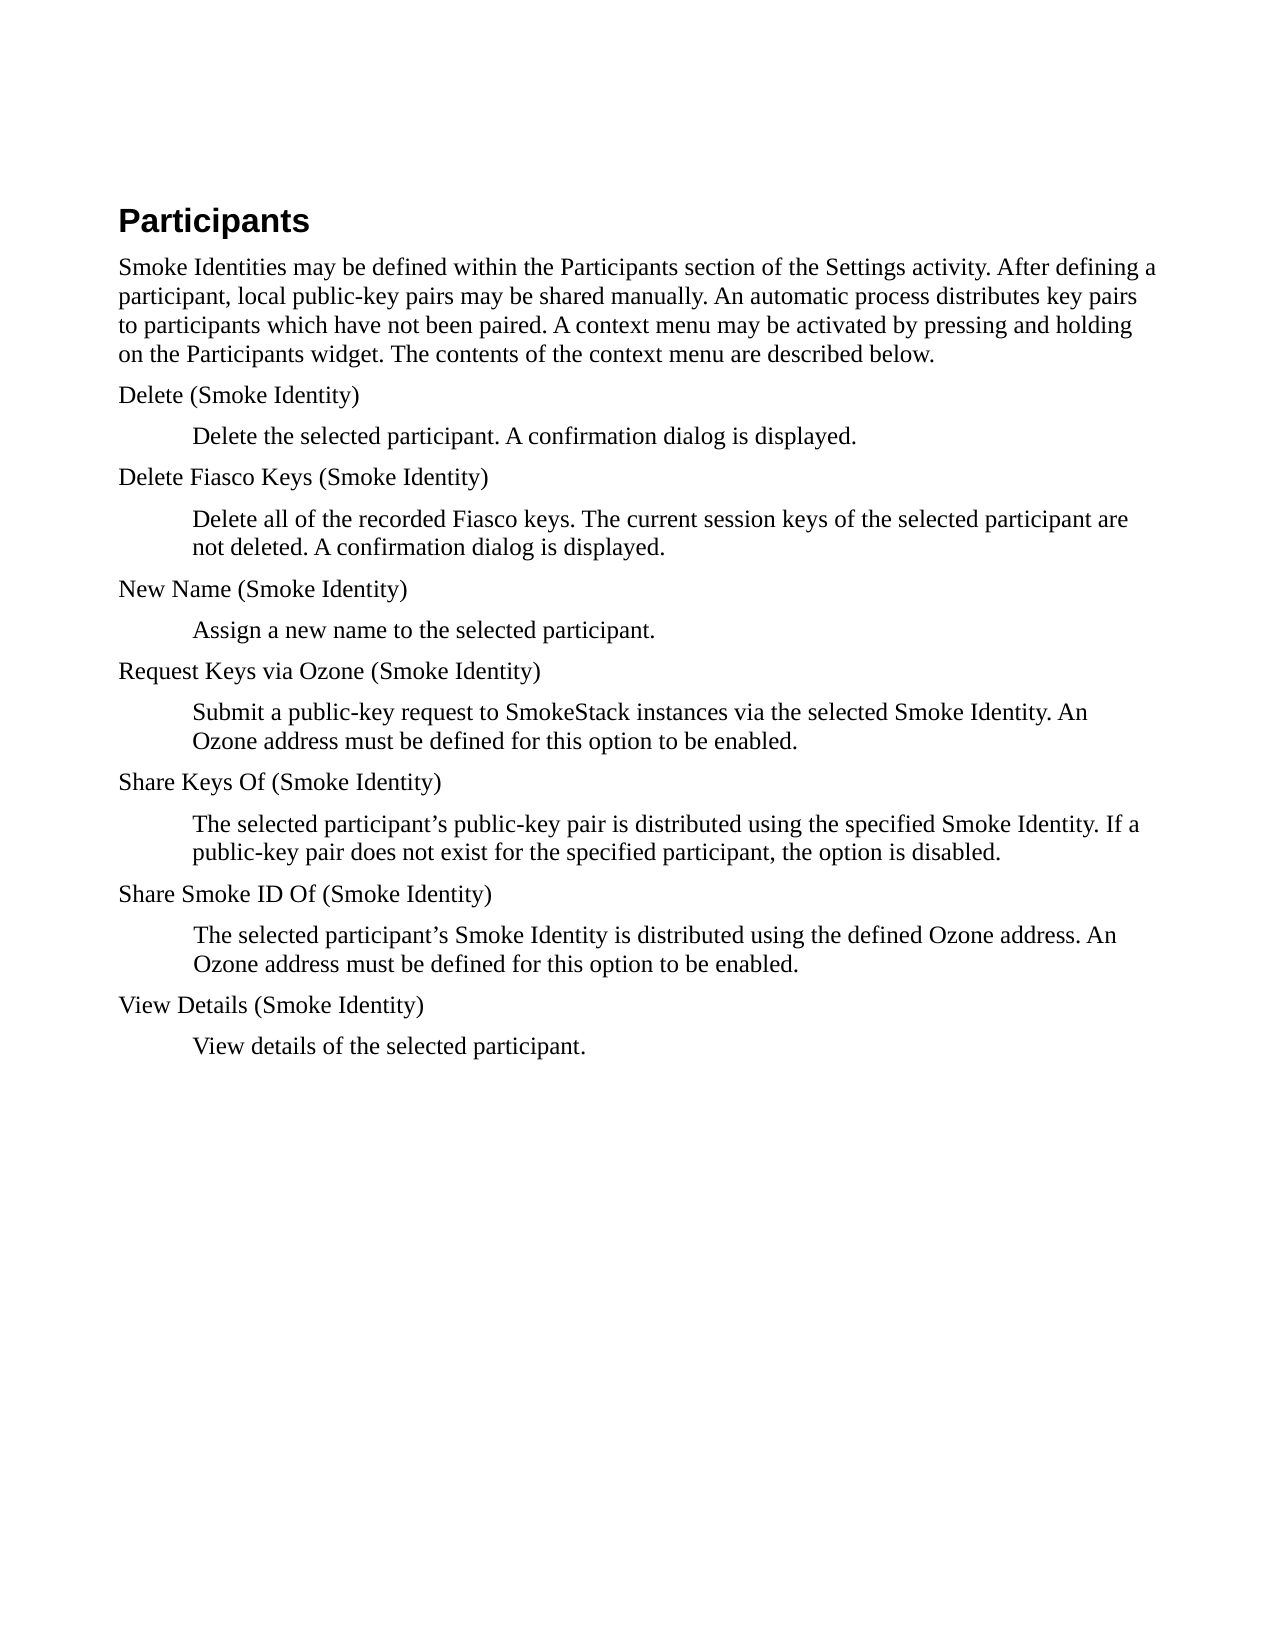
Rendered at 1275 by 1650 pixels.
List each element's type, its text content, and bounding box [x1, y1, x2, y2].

text The selected participant’s Smoke Identity is distributed using the defined Ozone address. An Ozone address must be defined for this option to be enabled. [193, 920, 1157, 977]
text Delete (Smoke Identity) [118, 380, 1157, 409]
text Delete all of the recorded Fiasco keys. The current session keys of the selected participant are not deleted. A confirmation dialog is displayed. [192, 504, 1157, 561]
subtitle Participants [118, 201, 1157, 240]
text Delete Fiasco Keys (Smoke Identity) [118, 462, 1157, 491]
text Smoke Identities may be defined within the Participants section of the Settings activity. After defining a participant, local public-key pairs may be shared manually. An automatic process distributes key pairs to participants which have not been paired. A context menu may be activated by pressing and holding on the Participants widget. The contents of the context menu are described below. [118, 252, 1157, 367]
text The selected participant’s public-key pair is distributed using the specified Smoke Identity. If a public-key pair does not exist for the specified participant, the option is disabled. [192, 809, 1157, 866]
text View details of the selected participant. [192, 1031, 1157, 1060]
text Submit a public-key request to SmokeStack instances via the selected Smoke Identity. An Ozone address must be defined for this option to be enabled. [192, 697, 1157, 755]
text Request Keys via Ozone (Smoke Identity) [118, 656, 1157, 685]
text View Details (Smoke Identity) [118, 990, 1157, 1019]
text Assign a new name to the selected participant. [192, 615, 1157, 644]
text Delete the selected participant. A confirmation dialog is displayed. [192, 421, 1157, 450]
text Share Smoke ID Of (Smoke Identity) [118, 879, 1157, 907]
text New Name (Smoke Identity) [118, 574, 1157, 602]
text Share Keys Of (Smoke Identity) [118, 767, 1157, 796]
